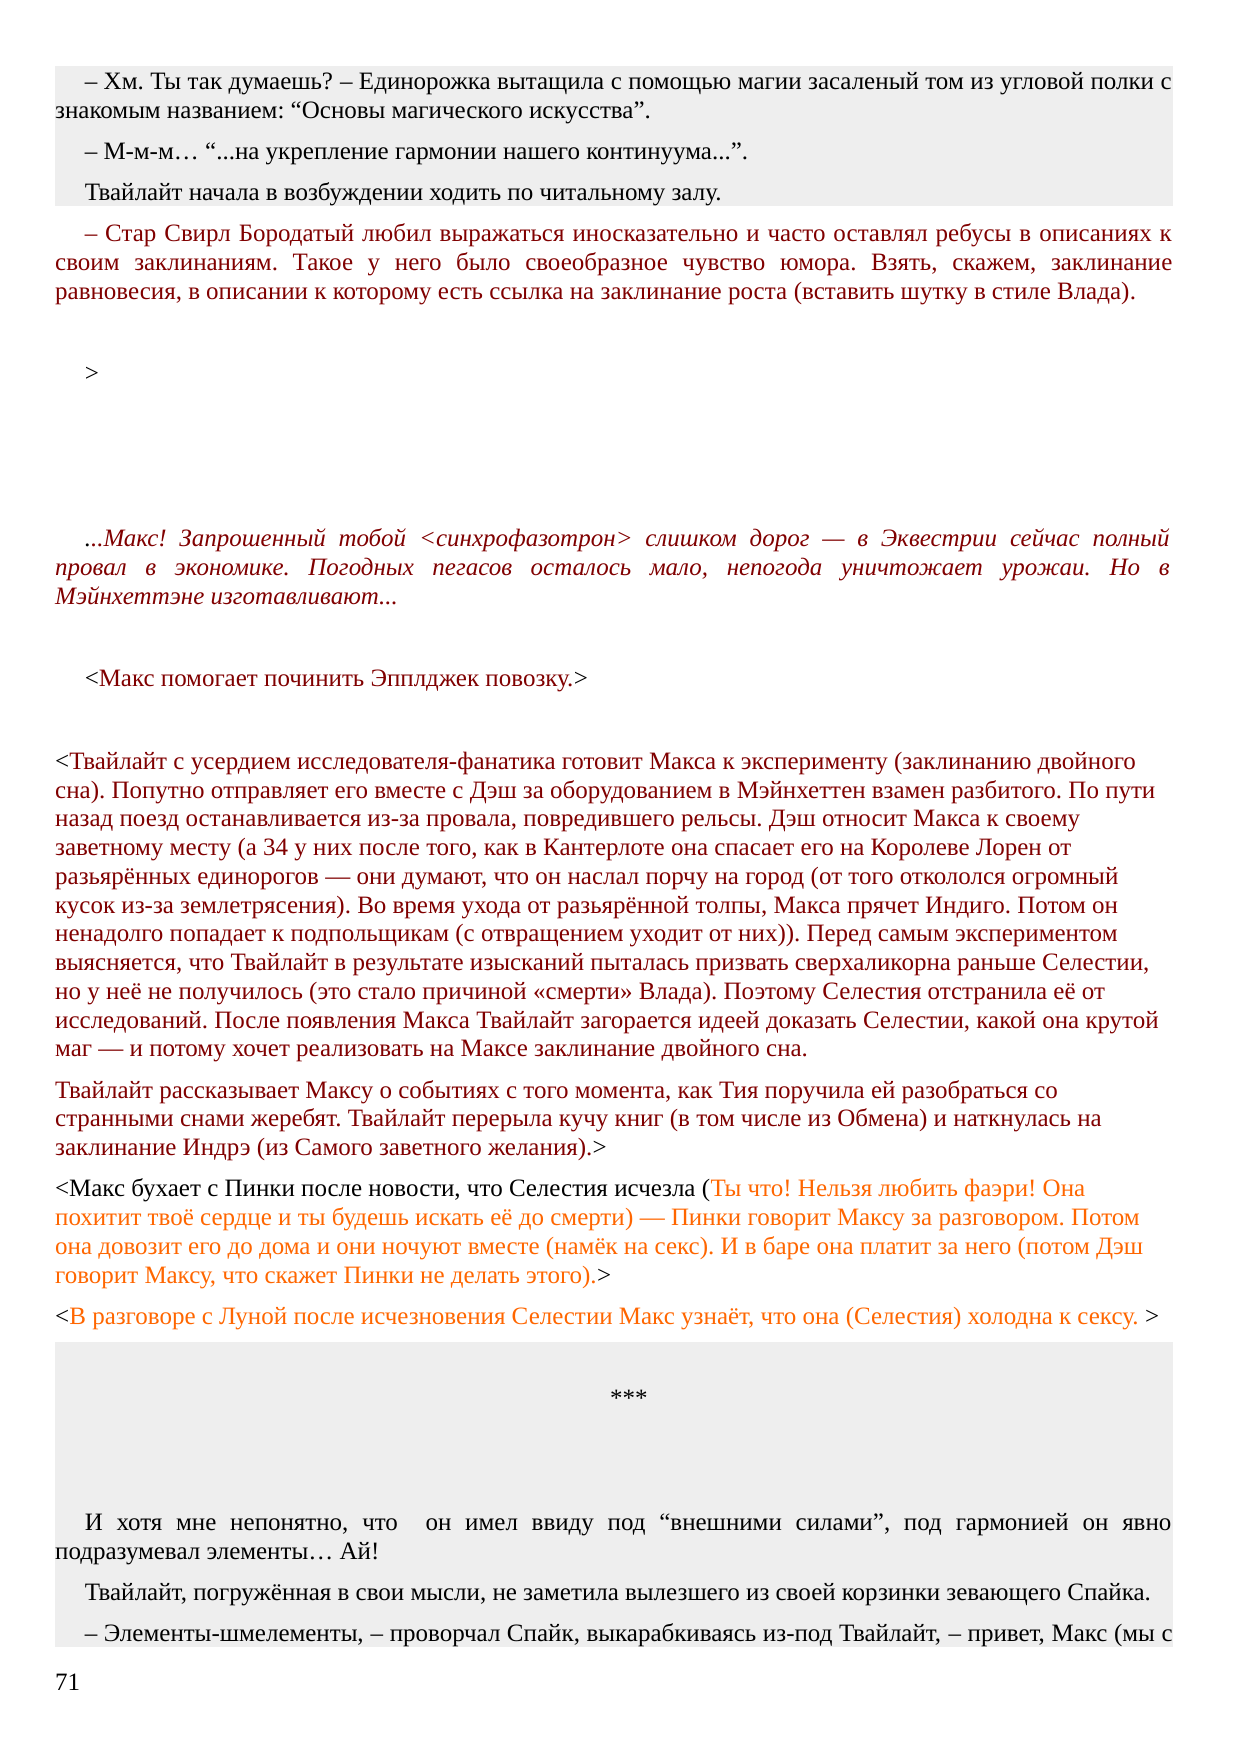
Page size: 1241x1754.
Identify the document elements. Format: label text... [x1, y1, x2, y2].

text Твайлайт начала в возбуждении ходить по читальному залу. [55, 177, 1173, 206]
text – Элементы-шмелементы, – проворчал Спайк, выкарабкиваясь из-под Твайлайт, – привет, Макс (мы с [55, 1618, 1173, 1647]
text *** [55, 1383, 1173, 1412]
text – Стар Свирл Бородатый любил выражаться иносказательно и часто оставлял ребусы в описаниях к своим заклинаниям. Такое у него было своеобразное чувство юмора. Взять, скажем, заклинание равновесия, в описании к которому есть ссылка на заклинание роста (вставить шутку в стиле Влада). [55, 218, 1173, 305]
text ...Макс! Запрошенный тобой <синхрофазотрон> слишком дорог — в Эквестрии сейчас полный провал в экономике. Погодных пегасов осталось мало, непогода уничтожает урожаи. Но в Мэйнхеттэне изготавливают... [55, 523, 1173, 610]
text <Твайлайт с усердием исследователя-фанатика готовит Макса к эксперименту (заклинанию двойного сна). Попутно отправляет его вместе с Дэш за оборудованием в Мэйнхеттен взамен разбитого. По пути назад поезд останавливается из-за провала, повредившего рельсы. Дэш относит Макса к своему заветному месту (а 34 у них после того, как в Кантерлоте она спасает его на Королеве Лорен от разьярённых единорогов — они думают, что он наслал порчу на город (от того откололся огромный кусок из-за землетрясения). Во время ухода от разьярённой толпы, Макса прячет Индиго. Потом он ненадолго попадает к подпольщикам (с отвращением уходит от них)). Перед самым экспериментом выясняется, что Твайлайт в результате изысканий пыталась призвать сверхаликорна раньше Селестии, но у неё не получилось (это стало причиной «смерти» Влада). Поэтому Селестия отстранила её от исследований. После появления Макса Твайлайт загорается идеей доказать Селестии, какой она крутой маг — и потому хочет реализовать на Максе заклинание двойного сна. [55, 746, 1173, 1062]
text Твайлайт, погружённая в свои мысли, не заметила вылезшего из своей корзинки зевающего Спайка. [55, 1577, 1173, 1606]
text – М-м-м… “...на укрепление гармонии нашего континуума...”. [55, 136, 1173, 165]
text – Хм. Ты так думаешь? – Единорожка вытащила с помощью магии засаленый том из угловой полки с знакомым названием: “Основы магического искусства”. [55, 66, 1173, 123]
text <Макс бухает с Пинки после новости, что Селестия исчезла (Ты что! Нельзя любить фаэри! Она похитит твоё сердце и ты будешь искать её до смерти) — Пинки говорит Максу за разговором. Потом она довозит его до дома и они ночуют вместе (намёк на секс). И в баре она платит за него (потом Дэш говорит Максу, что скажет Пинки не делать этого).> [55, 1173, 1173, 1288]
text И хотя мне непонятно, что он имел ввиду под “внешними силами”, под гармонией он явно подразумевал элементы… Ай! [55, 1507, 1173, 1565]
text <В разговоре с Луной после исчезновения Селестии Макс узнаёт, что она (Селестия) холодна к сексу. > [55, 1301, 1173, 1330]
text <Макс помогает починить Эпплджек повозку.> [55, 663, 1173, 692]
text > [55, 358, 1173, 387]
text Твайлайт рассказывает Максу о событиях с того момента, как Тия поручила ей разобраться со странными снами жеребят. Твайлайт перерыла кучу книг (в том числе из Обмена) и наткнулась на заклинание Индрэ (из Самого заветного желания).> [55, 1075, 1173, 1161]
